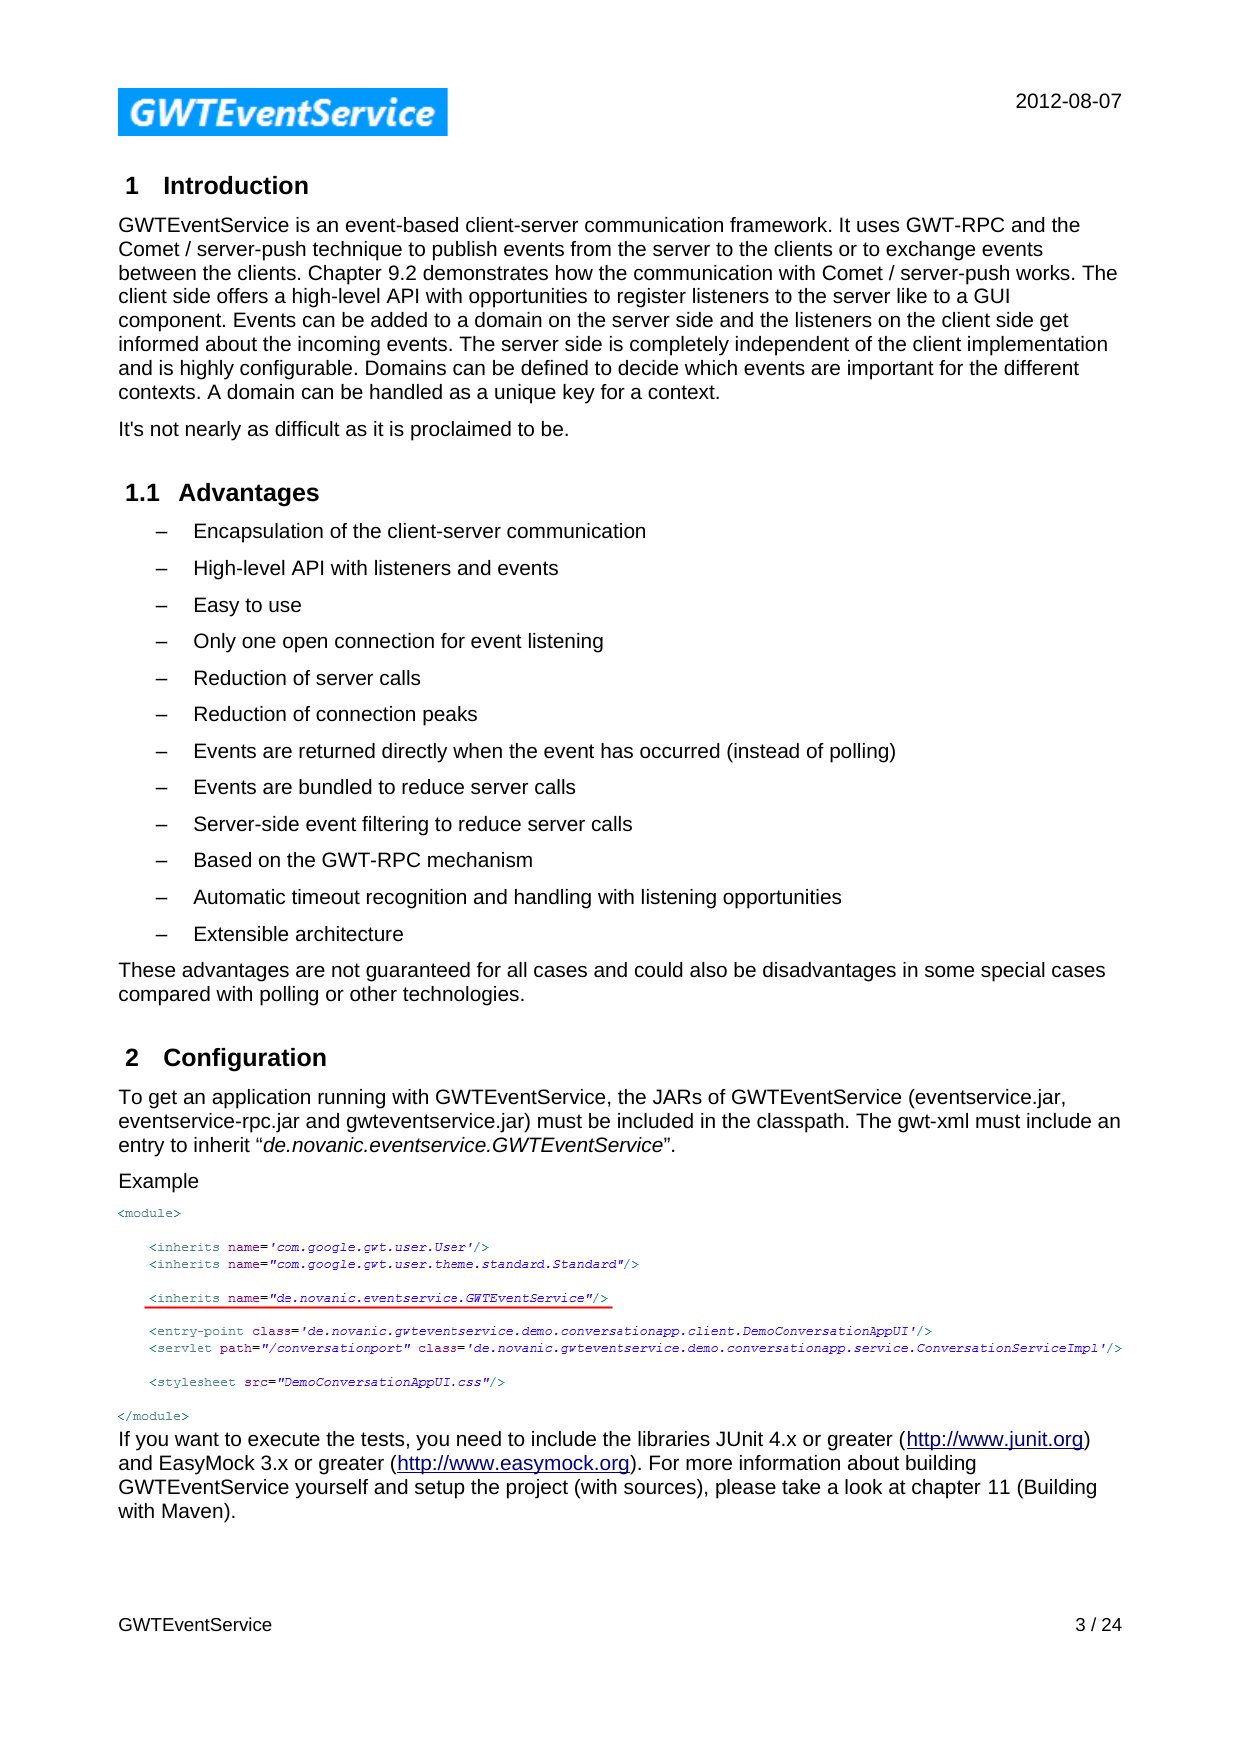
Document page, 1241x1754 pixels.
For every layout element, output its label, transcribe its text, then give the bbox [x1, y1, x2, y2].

subtitle Introduction [118, 171, 1122, 200]
subtitle Advantages [118, 478, 1122, 507]
list Extensible architecture [156, 921, 1122, 946]
list Reduction of connection peaks [156, 702, 1122, 726]
text These advantages are not guaranteed for all cases and could also be disadvantages in some special cases compared with polling or other technologies. [118, 958, 1122, 1006]
text GWTEventService is an event-based client-server communication framework. It uses GWT-RPC and the Comet / server-push technique to publish events from the server to the clients or to exchange events between the clients. Chapter 9.2 demonstrates how the communication with Comet / server-push works. The client side offers a high-level API with opportunities to register listeners to the server like to a GUI component. Events can be added to a domain on the server side and the listeners on the client side get informed about the incoming events. The server side is completely independent of the client implementation and is highly configurable. Domains can be defined to decide which events are important for the different contexts. A domain can be handled as a unique key for a context. [118, 212, 1122, 404]
text Example [118, 1169, 1122, 1193]
picture [118, 1205, 1123, 1427]
list Based on the GWT-RPC mechanism [156, 848, 1122, 872]
text If you want to execute the tests, you need to include the libraries JUnit 4.x or greater (http://www.junit.org) and EasyMock 3.x or greater (http://www.easymock.org). For more information about building GWTEventService yourself and setup the project (with sources), please take a look at chapter 11 (Building with Maven). [118, 1427, 1122, 1522]
list Automatic timeout recognition and handling with listening opportunities [156, 885, 1122, 909]
subtitle Configuration [118, 1043, 1122, 1072]
list Events are bundled to reduce server calls [156, 775, 1122, 799]
list Reduction of server calls [156, 666, 1122, 689]
picture [118, 88, 448, 136]
list High-level API with listeners and events [156, 556, 1122, 580]
list Easy to use [156, 592, 1122, 616]
list Encapsulation of the client-server communication [156, 519, 1122, 543]
text To get an application running with GWTEventService, the JARs of GWTEventService (eventservice.jar, eventservice-rpc.jar and gwteventservice.jar) must be included in the classpath. The gwt-xml must include an entry to inherit “de.novanic.eventservice.GWTEventService”. [118, 1085, 1122, 1157]
list Only one open connection for event listening [156, 629, 1122, 653]
list Server-side event filtering to reduce server calls [156, 812, 1122, 836]
list Events are returned directly when the event has occurred (instead of polling) [156, 739, 1122, 763]
text It's not nearly as difficult as it is proclaimed to be. [118, 417, 1122, 441]
